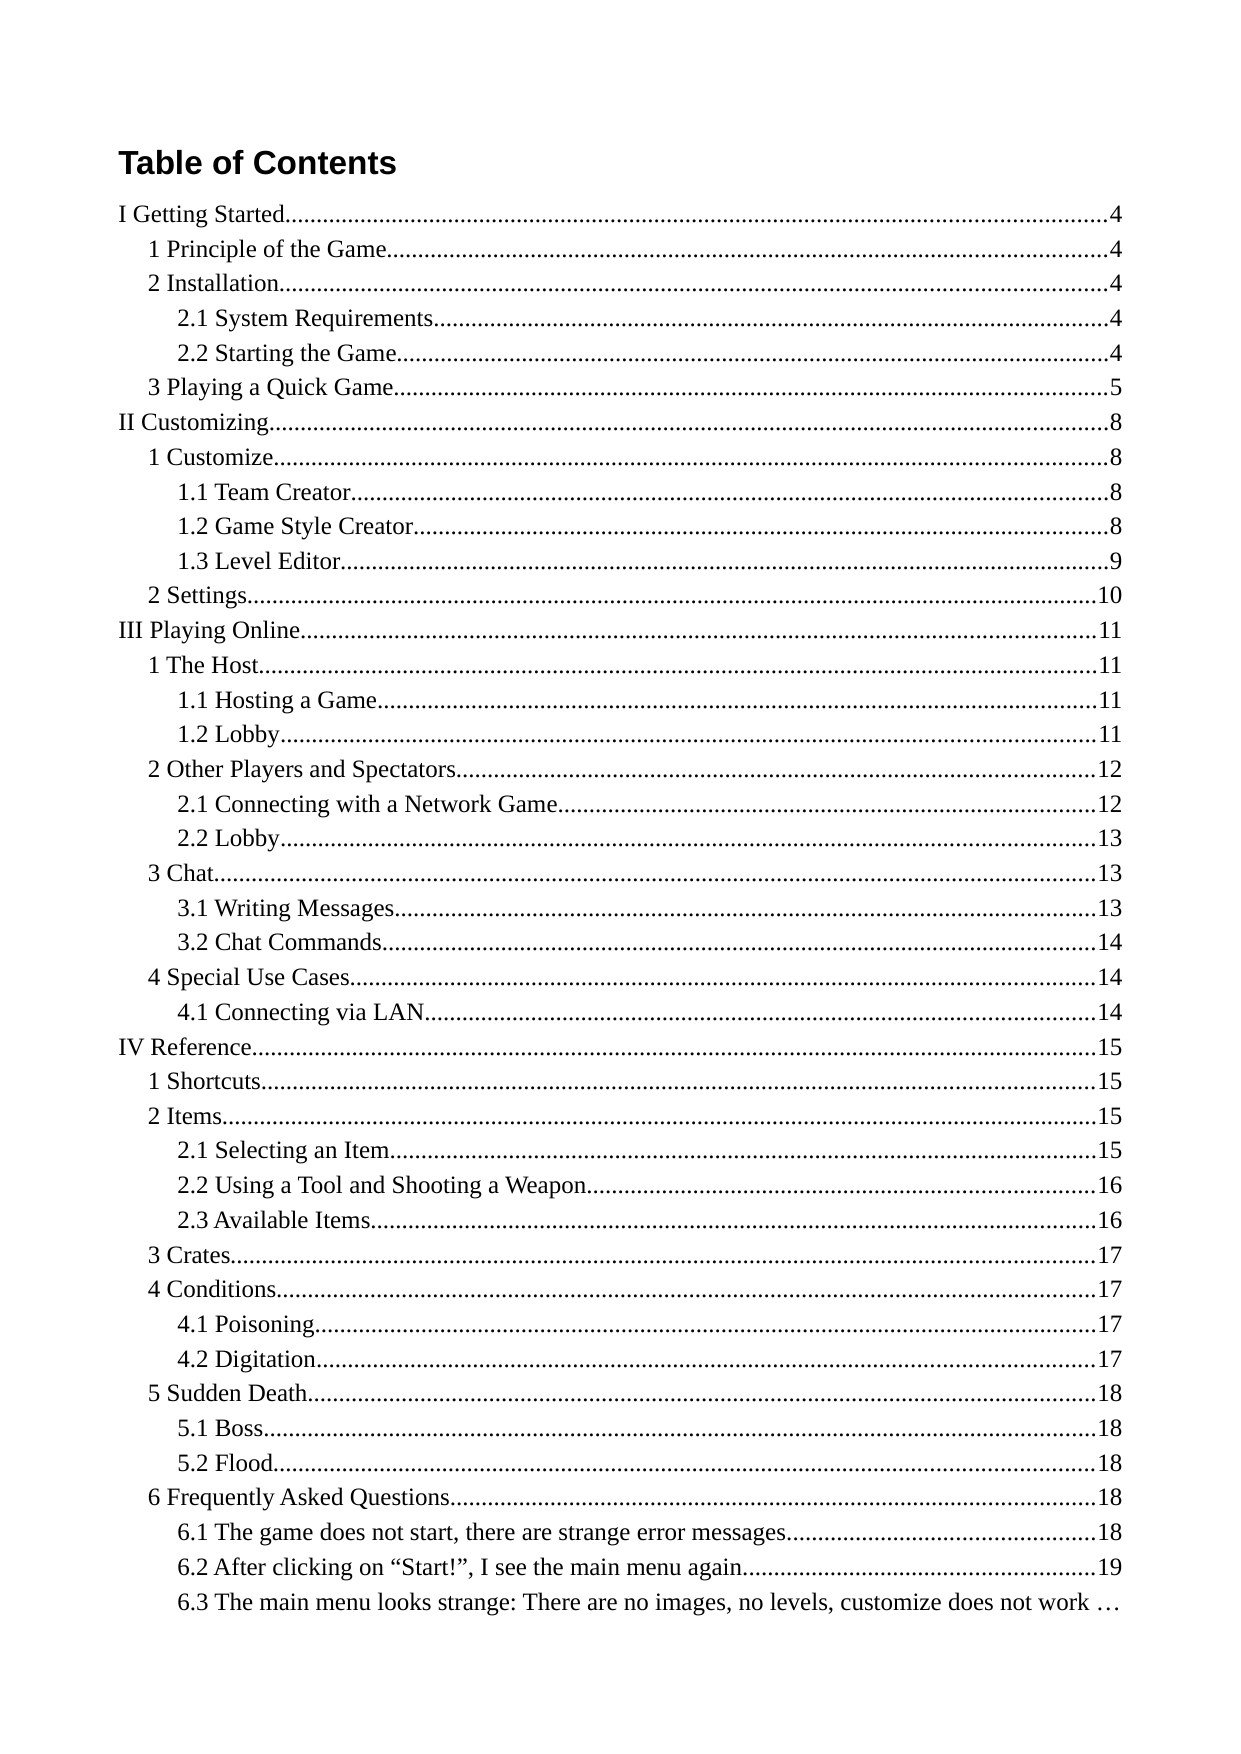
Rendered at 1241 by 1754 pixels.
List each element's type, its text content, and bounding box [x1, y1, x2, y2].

text 1.2 Game Style Creator 8 [177, 511, 1122, 540]
text IV Reference 15 [118, 1032, 1122, 1060]
text 4.1 Connecting via LAN 14 [177, 997, 1122, 1026]
text 4 Conditions 17 [148, 1274, 1122, 1303]
text 2 Items 15 [148, 1101, 1122, 1130]
text 3.1 Writing Messages 13 [177, 893, 1122, 922]
text III Playing Online 11 [118, 615, 1122, 644]
text 2.1 System Requirements 4 [177, 303, 1122, 332]
subtitle Table of Contents [118, 143, 1122, 181]
text 5.2 Flood 18 [177, 1448, 1122, 1477]
text 3 Crates 17 [148, 1240, 1122, 1268]
text 4 Special Use Cases 14 [148, 962, 1122, 991]
text 2 Other Players and Spectators 12 [148, 754, 1122, 783]
text 1.1 Team Creator 8 [177, 477, 1122, 505]
text 5 Sudden Death 18 [148, 1378, 1122, 1407]
text 2 Installation 4 [148, 268, 1122, 297]
text 1 Principle of the Game 4 [148, 234, 1122, 262]
text 2 Settings 10 [148, 581, 1122, 609]
text 1 The Host 11 [148, 650, 1122, 679]
text 4.2 Digitation 17 [177, 1344, 1122, 1372]
text 6 Frequently Asked Questions 18 [148, 1482, 1122, 1511]
text 6.2 After clicking on “Start!”, I see the main menu again. 19 [177, 1552, 1122, 1581]
text 2.1 Connecting with a Network Game 12 [177, 789, 1122, 817]
text 2.2 Starting the Game 4 [177, 338, 1122, 367]
text 3 Chat 13 [148, 858, 1122, 887]
text 1 Customize 8 [148, 442, 1122, 471]
text II Customizing 8 [118, 407, 1122, 436]
text 1.3 Level Editor 9 [177, 546, 1122, 575]
text 3.2 Chat Commands 14 [177, 927, 1122, 956]
text 4.1 Poisoning 17 [177, 1309, 1122, 1338]
text I Getting Started 4 [118, 199, 1122, 228]
text 1 Shortcuts 15 [148, 1066, 1122, 1095]
text 2.2 Lobby 13 [177, 823, 1122, 852]
text 5.1 Boss 18 [177, 1413, 1122, 1442]
text 1.2 Lobby 11 [177, 719, 1122, 748]
text 1.1 Hosting a Game 11 [177, 685, 1122, 713]
text 3 Playing a Quick Game 5 [148, 372, 1122, 401]
text 6.3 The main menu looks strange: There are no images, no levels, customize does not work … 19 [177, 1587, 1122, 1615]
text 6.1 The game does not start, there are strange error messages. 18 [177, 1517, 1122, 1546]
text 2.1 Selecting an Item 15 [177, 1136, 1122, 1164]
text 2.2 Using a Tool and Shooting a Weapon 16 [177, 1170, 1122, 1199]
text 2.3 Available Items 16 [177, 1205, 1122, 1234]
